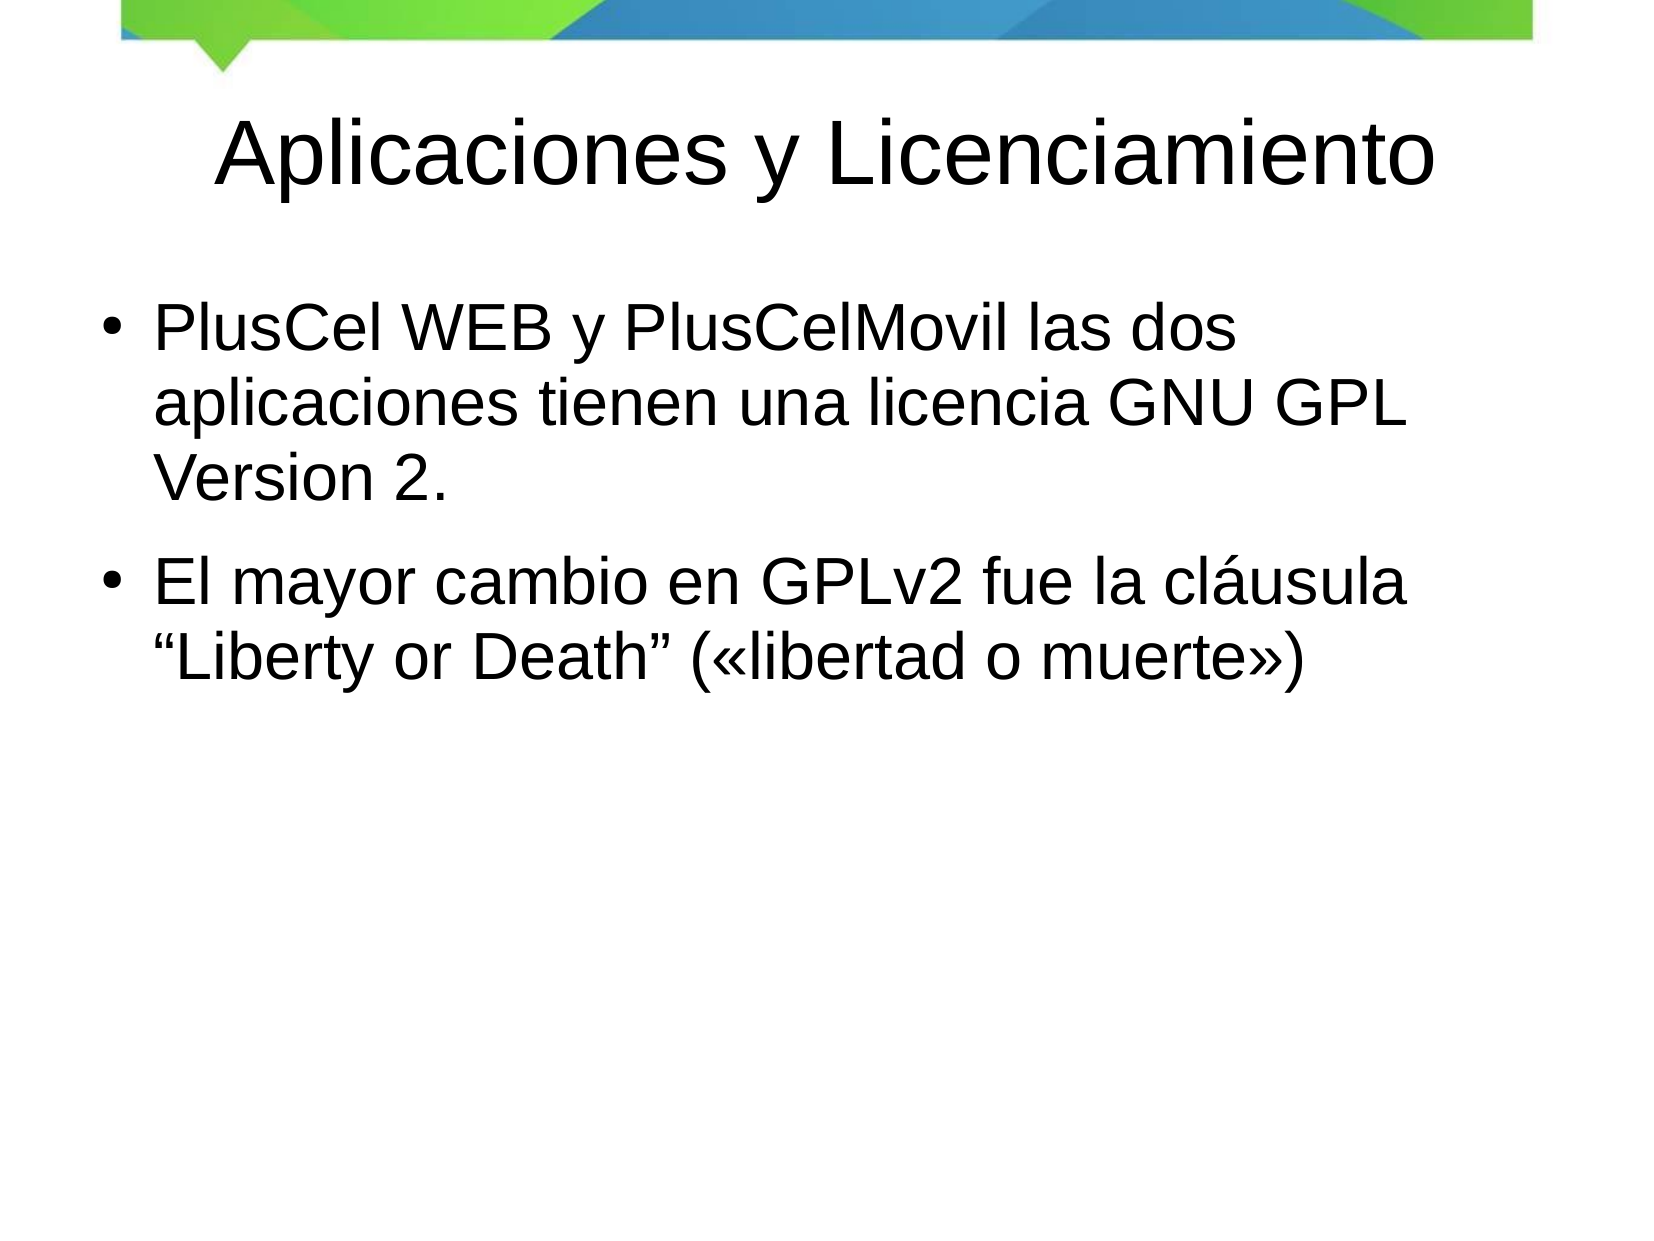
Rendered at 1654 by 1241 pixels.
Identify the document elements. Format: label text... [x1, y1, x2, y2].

list PlusCel WEB y PlusCelMovil las dos aplicaciones tienen una licencia GNU GPL Version 2. El mayor cambio en GPLv2 fue la cláusula “Liberty or Death” («libertad o muerte») [82, 290, 1571, 1109]
picture [0, 0, 1654, 1241]
title Aplicaciones y Licenciamiento [82, 49, 1571, 257]
